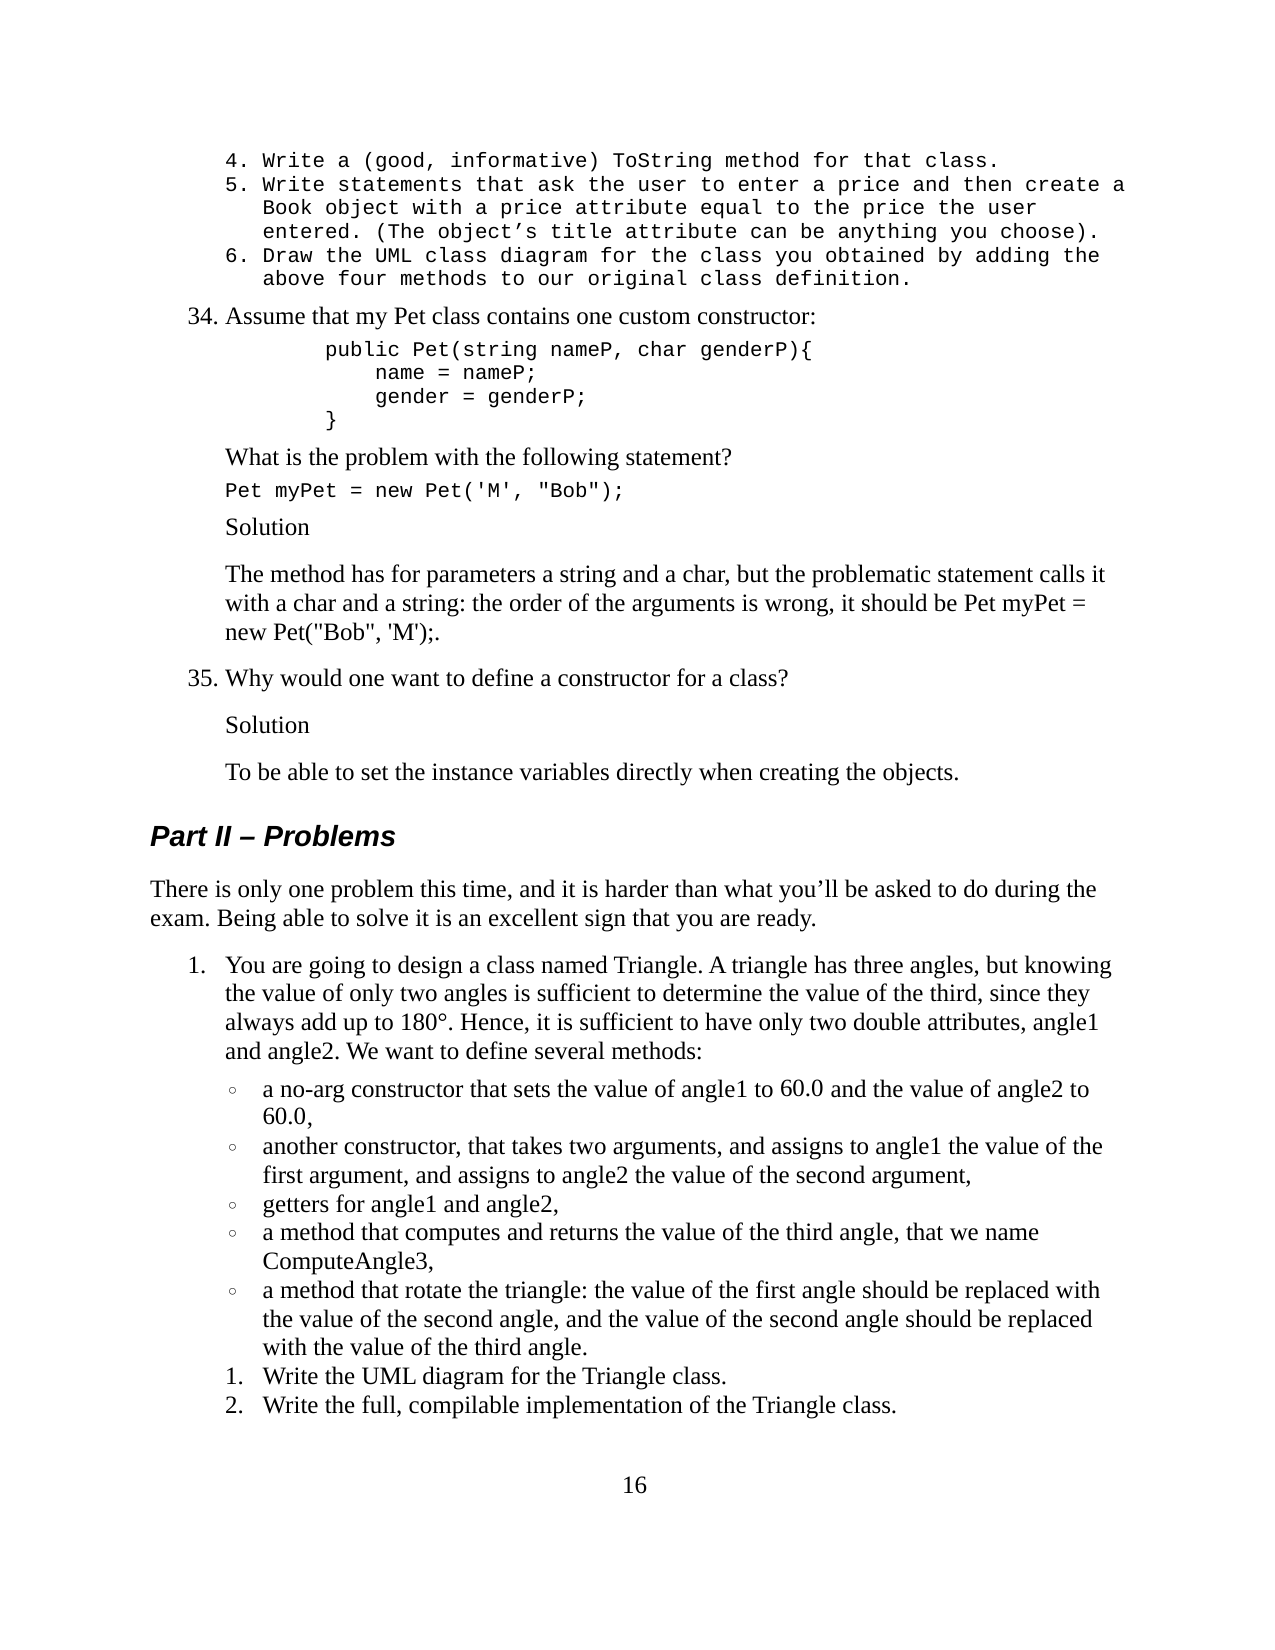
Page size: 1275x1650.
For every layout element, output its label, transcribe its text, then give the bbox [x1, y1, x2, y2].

list Write a (good, informative) ToString method for that class. [225, 150, 1125, 174]
subtitle Part II – Problems [150, 819, 1125, 853]
list a method that rotate the triangle: the value of the first angle should be replaced with the value of the second angle, and the value of the second angle should be replaced with the value of the third angle. [225, 1275, 1125, 1361]
list The method has for parameters a string and a char, but the problematic statement calls it with a char and a string: the order of the arguments is wrong, it should be Pet myPet = new Pet("Bob", 'M');. [187, 559, 1125, 645]
list Solution [187, 710, 1125, 739]
list name = nameP; [187, 362, 1125, 386]
list } [187, 409, 1125, 433]
list Pet myPet = new Pet('M', "Bob"); [187, 480, 1125, 503]
list public Pet(string nameP, char genderP){ [187, 338, 1125, 362]
list a method that computes and returns the value of the third angle, that we name ComputeAngle3, [225, 1217, 1125, 1275]
list gender = genderP; [187, 386, 1125, 409]
list Solution [187, 512, 1125, 541]
list Write statements that ask the user to enter a price and then create a Book object with a price attribute equal to the price the user entered. (The object’s title attribute can be anything you choose). [225, 174, 1125, 244]
list a no-arg constructor that sets the value of angle1 to and the value of angle2 to , [225, 1074, 1125, 1131]
list another constructor, that takes two arguments, and assigns to angle1 the value of the first argument, and assigns to angle2 the value of the second argument, [225, 1131, 1125, 1189]
text There is only one problem this time, and it is harder than what you’ll be asked to do during the exam. Being able to solve it is an excellent sign that you are ready. [150, 874, 1125, 932]
list You are going to design a class named Triangle. A triangle has three angles, but knowing the value of only two angles is sufficient to determine the value of the third, since they always add up to 180°. Hence, it is sufficient to have only two double attributes, angle1 and angle2. We want to define several methods: [187, 950, 1125, 1065]
list getters for angle1 and angle2, [225, 1189, 1125, 1217]
list Write the full, compilable implementation of the Triangle class. [225, 1390, 1125, 1419]
list To be able to set the instance variables directly when creating the objects. [187, 757, 1125, 785]
list Draw the UML class diagram for the class you obtained by adding the above four methods to our original class definition. [225, 244, 1125, 292]
list Write the UML diagram for the Triangle class. [225, 1361, 1125, 1390]
list Assume that my Pet class contains one custom constructor: [187, 301, 1125, 329]
list What is the problem with the following statement? [187, 442, 1125, 471]
list Why would one want to define a constructor for a class? [187, 663, 1125, 692]
